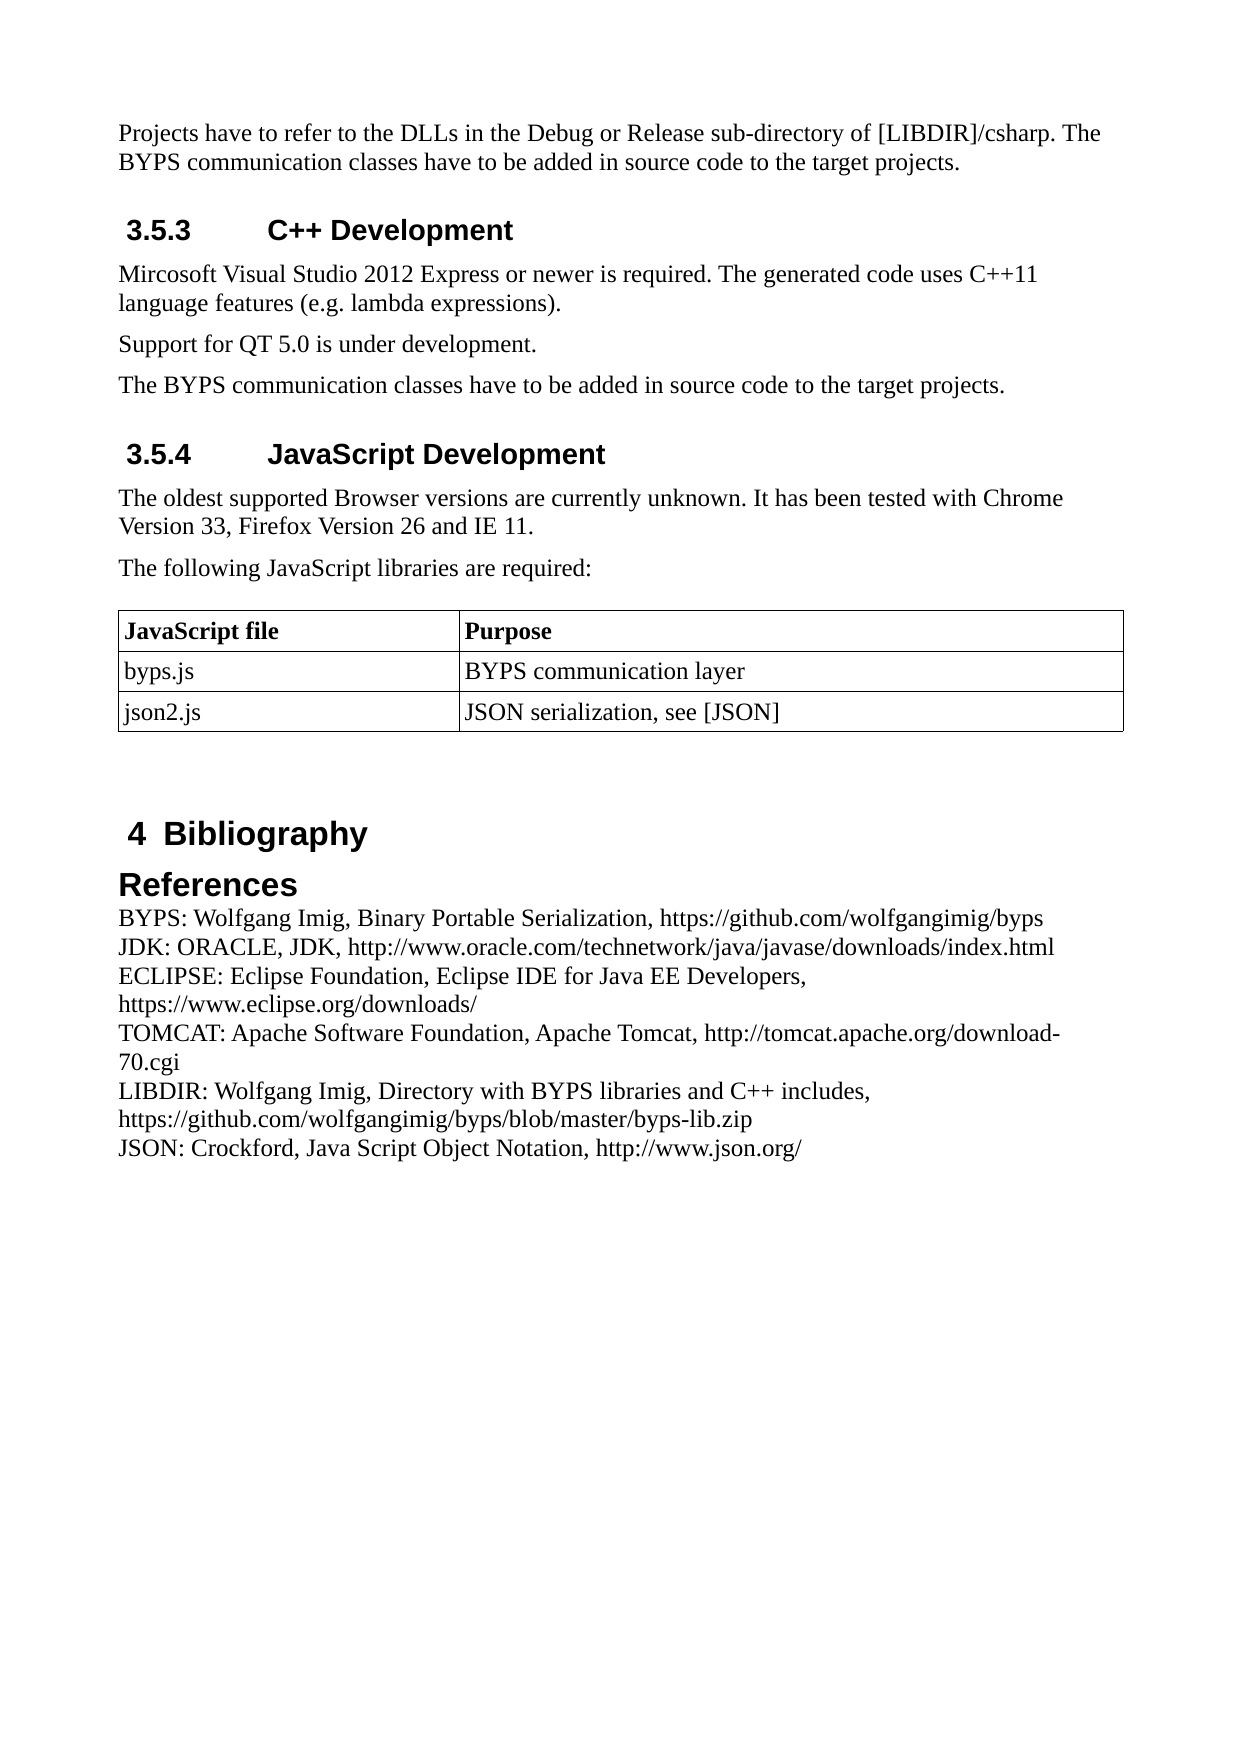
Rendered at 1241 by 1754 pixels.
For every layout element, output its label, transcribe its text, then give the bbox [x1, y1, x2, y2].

text Projects have to refer to the DLLs in the Debug or Release sub-directory of [LIBDIR]/csharp. The BYPS communication classes have to be added in source code to the target projects. [118, 118, 1122, 176]
table_cell JSON serialization, see [JSON] [460, 692, 1123, 731]
table_cell BYPS communication layer [460, 652, 1123, 691]
text Support for QT 5.0 is under development. [118, 329, 1122, 358]
text LIBDIR: Wolfgang Imig, Directory with BYPS libraries and C++ includes, https://github.com/wolfgangimig/byps/blob/master/byps-lib.zip [118, 1076, 1122, 1133]
subtitle References [118, 865, 1122, 903]
text The oldest supported Browser versions are currently unknown. It has been tested with Chrome Version 33, Firefox Version 26 and IE 11. [118, 483, 1122, 540]
table_header JavaScript file [119, 611, 459, 651]
text JSON: Crockford, Java Script Object Notation, http://www.json.org/ [118, 1133, 1122, 1162]
text The following JavaScript libraries are required: [118, 553, 1122, 581]
text The BYPS communication classes have to be added in source code to the target projects. [118, 370, 1122, 399]
subtitle JavaScript Development [118, 437, 1122, 470]
table_header Purpose [460, 611, 1123, 651]
subtitle C++ Development [118, 213, 1122, 247]
text ECLIPSE: Eclipse Foundation, Eclipse IDE for Java EE Developers, https://www.eclipse.org/downloads/ [118, 961, 1122, 1018]
table_cell json2.js [119, 692, 459, 731]
table_cell byps.js [119, 652, 459, 691]
text Mircosoft Visual Studio 2012 Express or newer is required. The generated code uses C++11 language features (e.g. lambda expressions). [118, 259, 1122, 317]
text TOMCAT: Apache Software Foundation, Apache Tomcat, http://tomcat.apache.org/download-70.cgi [118, 1018, 1122, 1076]
text JDK: ORACLE, JDK, http://www.oracle.com/technetwork/java/javase/downloads/index.html [118, 932, 1122, 961]
subtitle Bibliography [118, 814, 1122, 852]
text BYPS: Wolfgang Imig, Binary Portable Serialization, https://github.com/wolfgangimig/byps [118, 903, 1122, 932]
